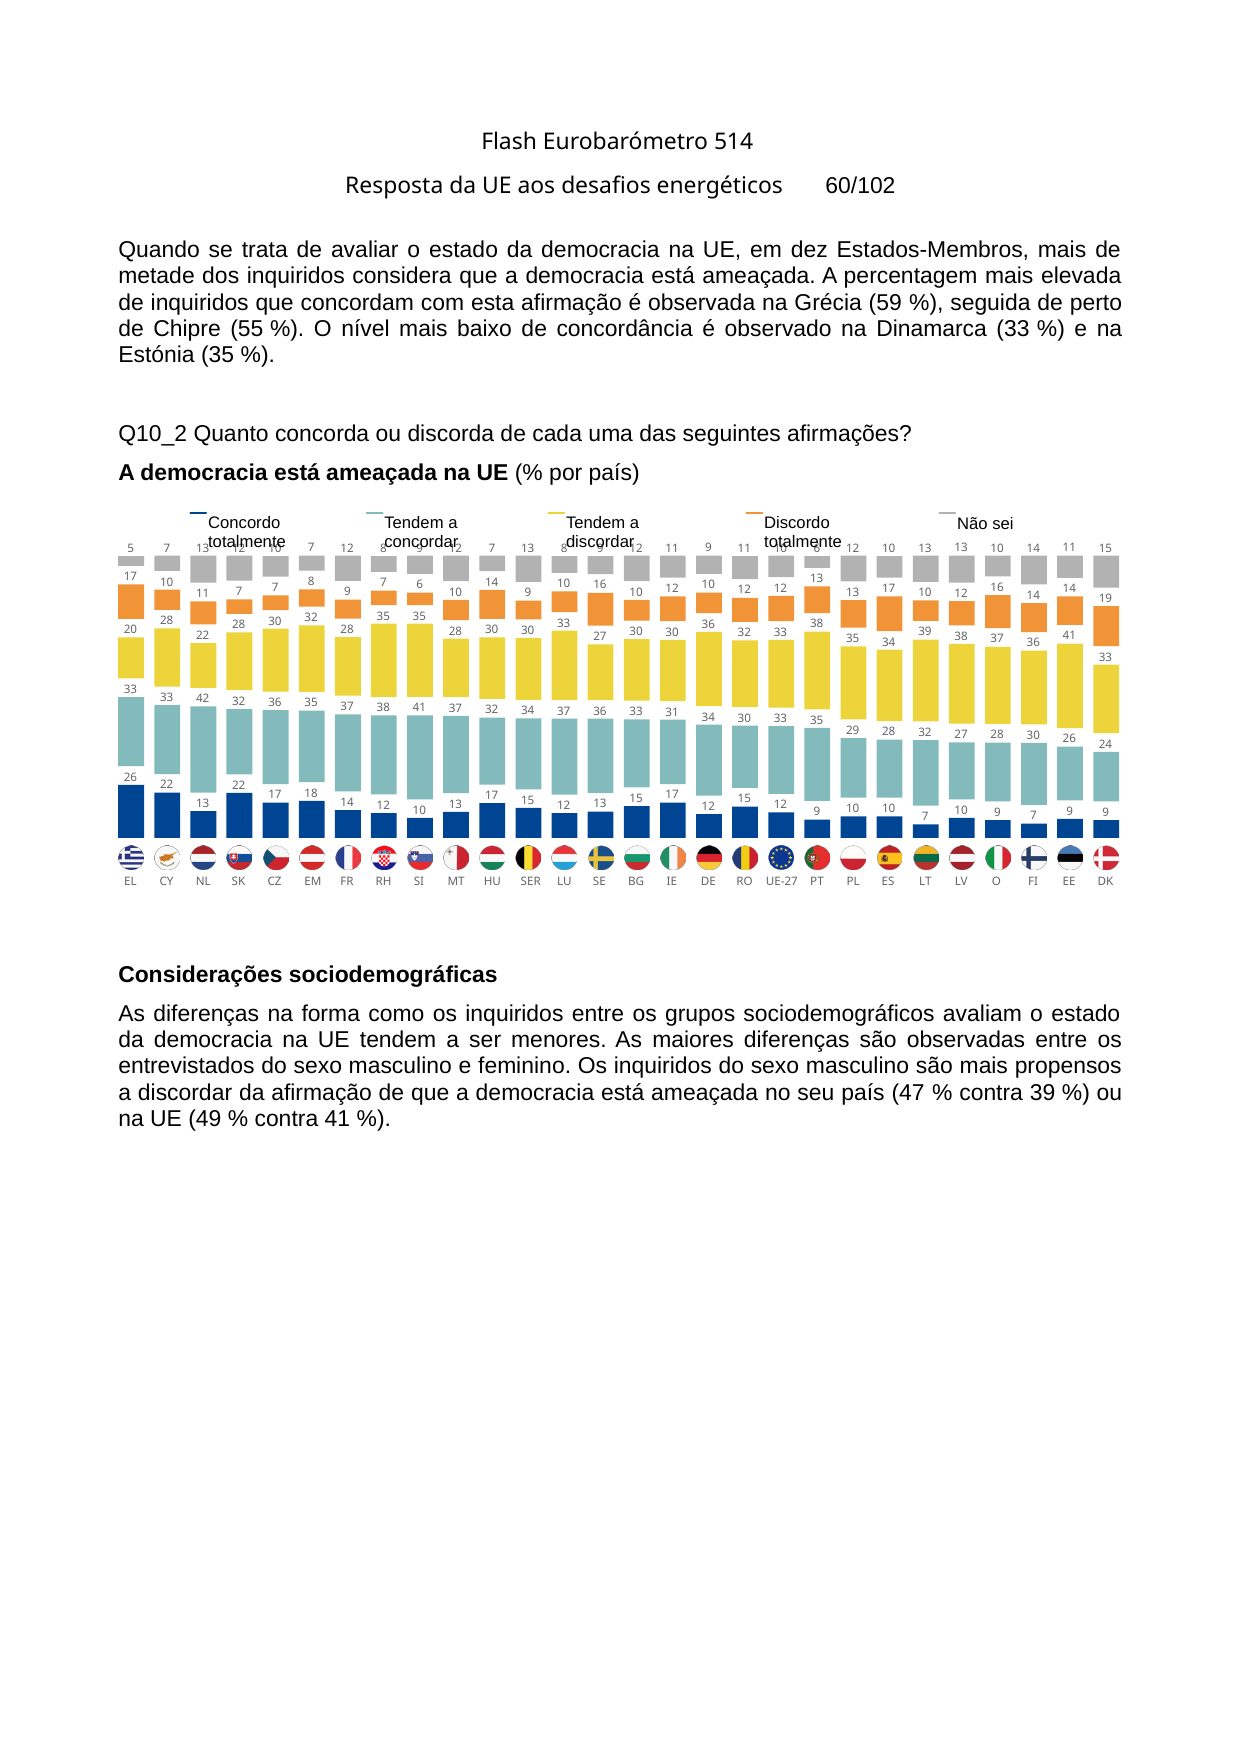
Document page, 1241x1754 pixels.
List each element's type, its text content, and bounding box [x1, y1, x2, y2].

picture [877, 845, 902, 870]
picture [443, 845, 469, 870]
picture [226, 845, 252, 870]
picture [840, 845, 866, 870]
picture [154, 845, 180, 870]
text Quando se trata de avaliar o estado da democracia na UE, em dez Estados-Membros, mais de metade dos inquiridos considera que a democracia está ameaçada. A percentagem mais elevada de inquiridos que concordam com esta afirmação é observada na Grécia (59 %), seguida de perto de Chipre (55 %). O nível mais baixo de concordância é observado na Dinamarca (33 %) e na Estónia (35 %). [118, 236, 1122, 368]
picture [624, 845, 650, 870]
picture [660, 845, 686, 870]
picture [1057, 845, 1083, 870]
picture [732, 845, 758, 870]
picture [949, 845, 975, 870]
picture [263, 845, 289, 870]
picture [371, 845, 397, 870]
picture [190, 845, 216, 870]
picture [804, 845, 830, 870]
picture [985, 845, 1011, 870]
picture [551, 845, 577, 870]
text As diferenças na forma como os inquiridos entre os grupos sociodemográficos avaliam o estado da democracia na UE tendem a ser menores. As maiores diferenças são observadas entre os entrevistados do sexo masculino e feminino. Os inquiridos do sexo masculino são mais propensos a discordar da afirmação de que a democracia está ameaçada no seu país (47 % contra 39 %) ou na UE (49 % contra 41 %). [118, 1000, 1122, 1132]
text A democracia está ameaçada na UE (% por país) [118, 459, 1122, 486]
picture [479, 845, 505, 870]
picture [768, 845, 794, 870]
picture [118, 845, 144, 870]
picture [299, 845, 325, 870]
picture [1093, 845, 1119, 870]
picture [588, 845, 614, 870]
picture [335, 845, 361, 870]
picture [1021, 845, 1047, 870]
picture [696, 845, 722, 870]
picture [913, 845, 939, 870]
text Q10_2 Quanto concorda ou discorda de cada uma das seguintes afirmações? [118, 420, 1122, 446]
picture [515, 845, 541, 870]
picture [407, 845, 433, 870]
text Considerações sociodemográficas [118, 961, 1122, 987]
